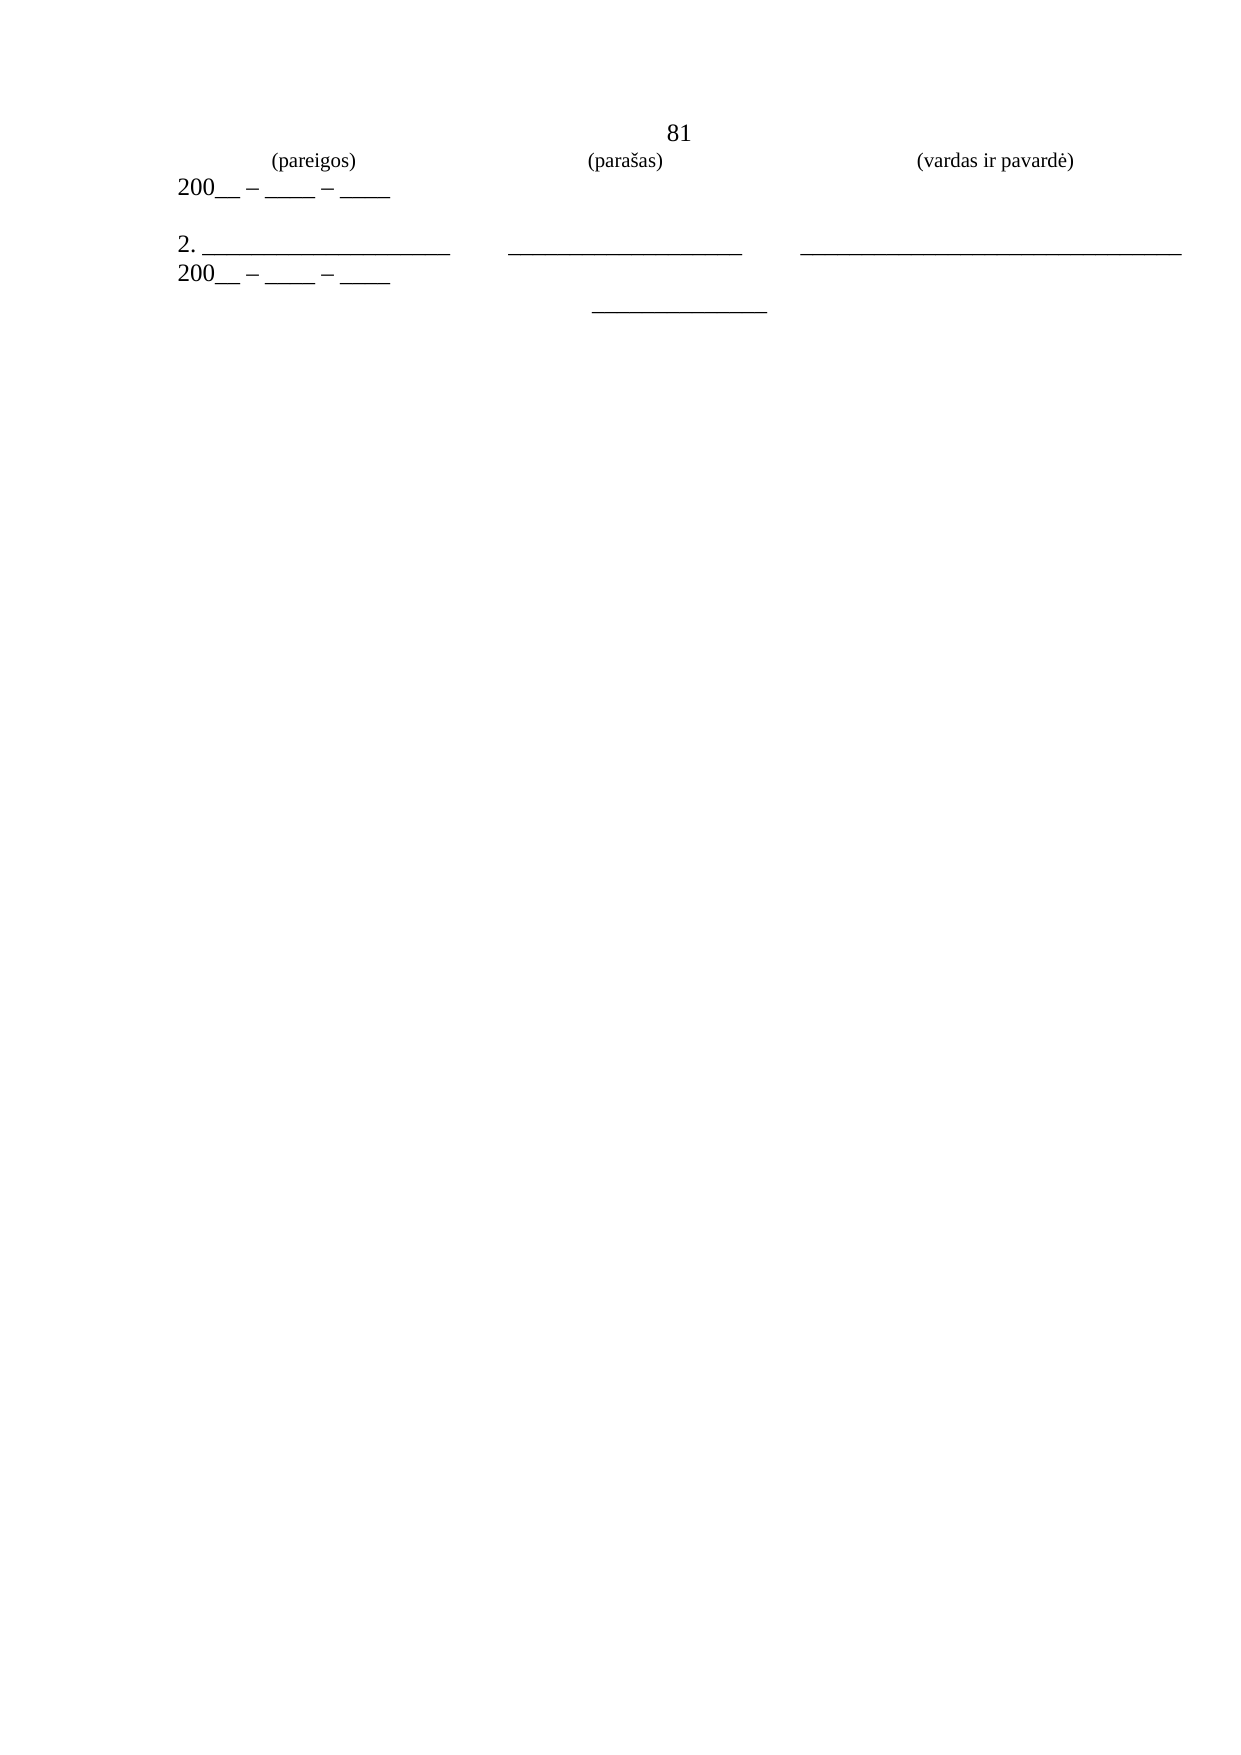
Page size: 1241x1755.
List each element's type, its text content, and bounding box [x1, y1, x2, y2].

text 200__ – ____ – ____ [177, 258, 1181, 287]
text (pareigos) (parašas) (vardas ir pavardė) [177, 148, 1181, 172]
text ______________ [177, 287, 1181, 315]
text 200__ – ____ – ____ [177, 172, 1181, 200]
text 2. [177, 229, 1181, 258]
